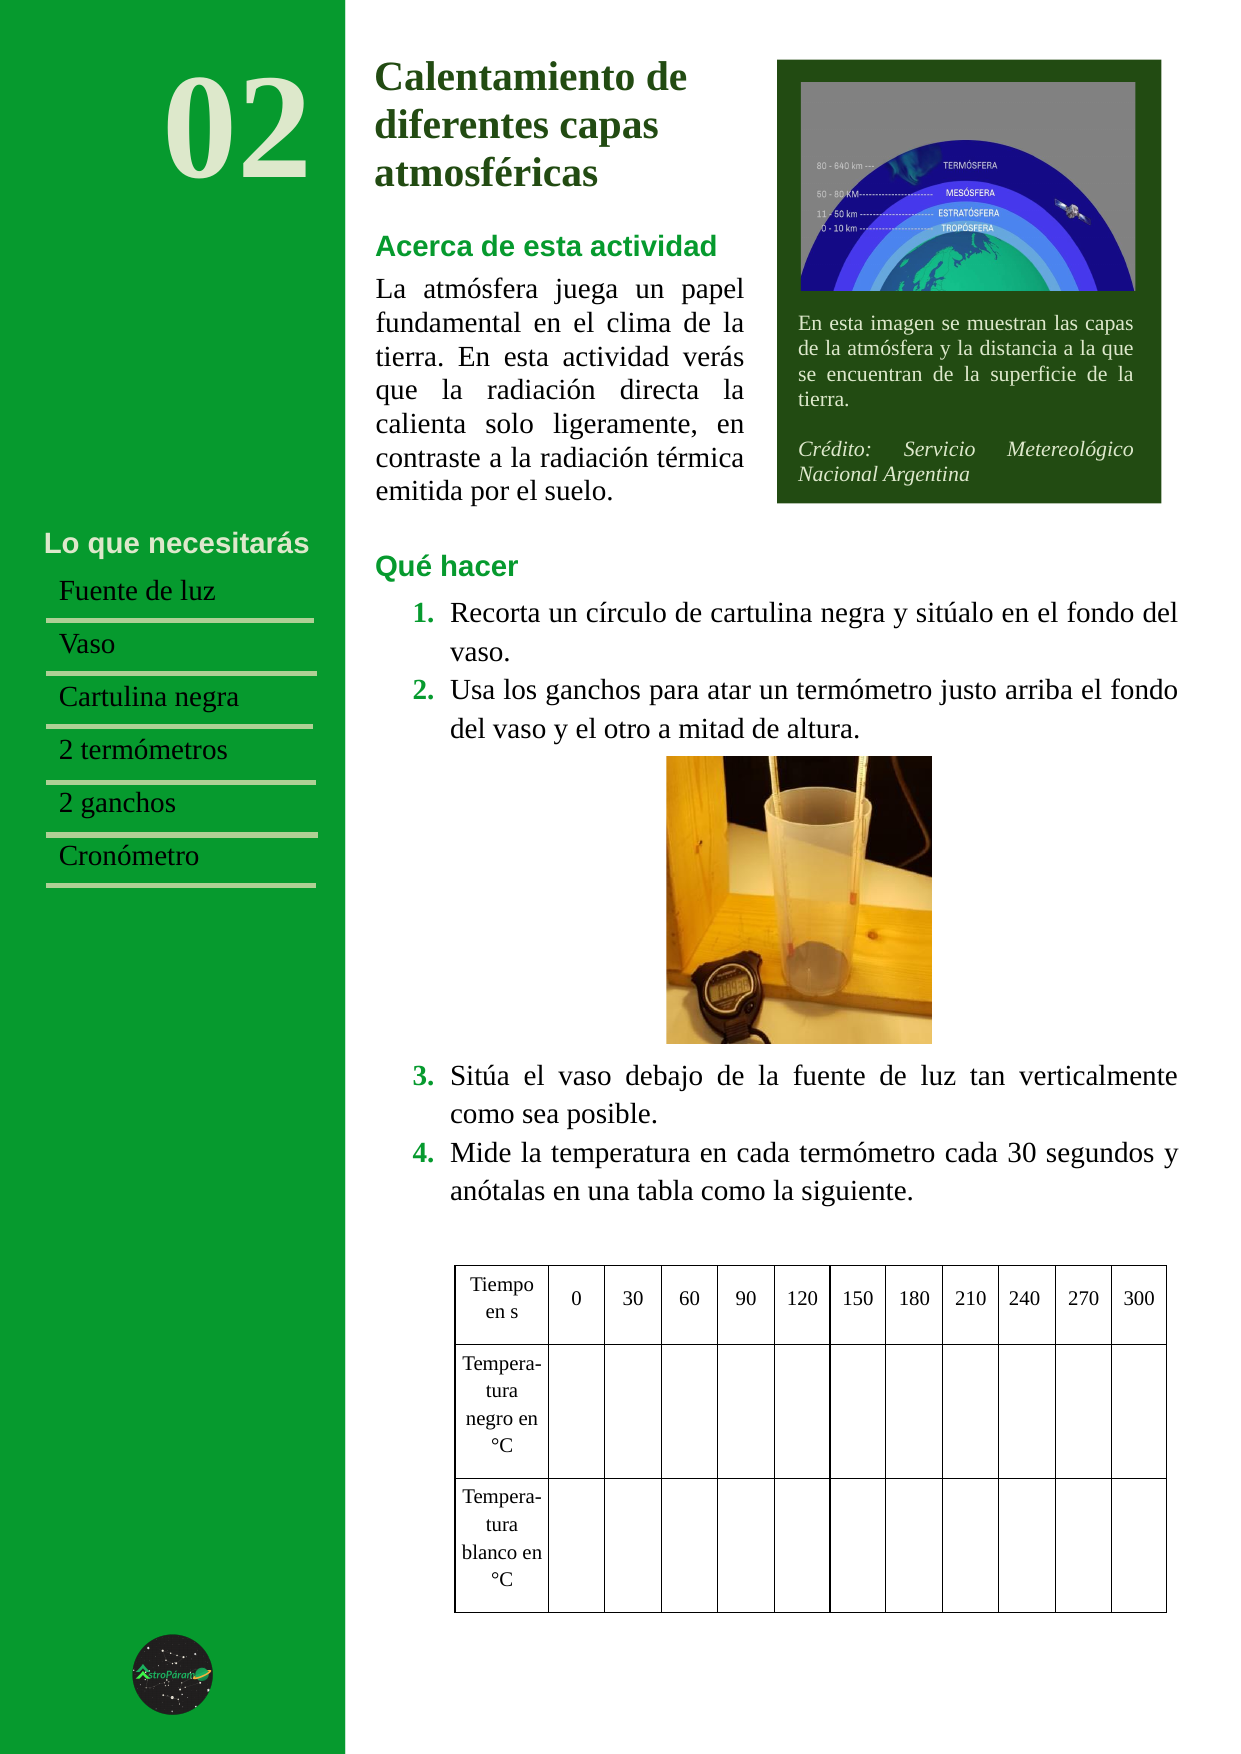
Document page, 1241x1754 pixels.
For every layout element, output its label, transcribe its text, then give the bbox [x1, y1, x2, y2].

table_cell Tempera-tura negro en °C [456, 1345, 548, 1478]
table_header 240 [999, 1266, 1055, 1344]
list Usa los ganchos para atar un termómetro justo arriba el fondo del vaso y el otro a mitad de altura. [412, 672, 1179, 744]
picture [800, 82, 1136, 291]
table_header Tiempo en s [456, 1266, 548, 1344]
table_header 60 [662, 1266, 717, 1344]
list Recorta un círculo de cartulina negra y sitúalo en el fondo del vaso. [412, 595, 1179, 667]
table_cell [999, 1479, 1055, 1612]
table_cell [1112, 1345, 1166, 1478]
table_header 90 [718, 1266, 774, 1344]
table_cell [1112, 1479, 1166, 1612]
table_header 180 [886, 1266, 942, 1344]
table_cell [1056, 1479, 1111, 1612]
table_cell [605, 1479, 661, 1612]
subtitle Qué hacer [375, 549, 1179, 583]
table_header 0 [549, 1266, 604, 1344]
table_header 120 [775, 1266, 829, 1344]
list Mide la temperatura en cada termómetro cada 30 segundos y anótalas en una tabla como la siguiente. [412, 1135, 1179, 1207]
picture [131, 1633, 214, 1716]
table_cell [718, 1479, 774, 1612]
picture [666, 756, 932, 1044]
table_cell [549, 1345, 604, 1478]
table_cell [662, 1345, 717, 1478]
table_header 30 [605, 1266, 661, 1344]
table_header 150 [831, 1266, 885, 1344]
table_header 210 [943, 1266, 998, 1344]
table_cell [999, 1345, 1055, 1478]
table_cell [775, 1479, 829, 1612]
table_cell [886, 1345, 942, 1478]
table_cell [662, 1479, 717, 1612]
table_cell [775, 1345, 829, 1478]
table_cell [943, 1479, 998, 1612]
table_header 300 [1112, 1266, 1166, 1344]
table_cell [831, 1345, 885, 1478]
table_cell Tempera-tura blanco en °C [456, 1479, 548, 1612]
table_cell [605, 1345, 661, 1478]
table_cell [718, 1345, 774, 1478]
table_cell [886, 1479, 942, 1612]
table_cell [549, 1479, 604, 1612]
table_cell [1056, 1345, 1111, 1478]
table_cell [831, 1479, 885, 1612]
subtitle [1162, 229, 1179, 263]
table_header 270 [1056, 1266, 1111, 1344]
subtitle Acerca de esta actividad [375, 229, 777, 263]
list Sitúa el vaso debajo de la fuente de luz tan verticalmente como sea posible. [412, 1058, 1179, 1130]
table_cell [943, 1345, 998, 1478]
